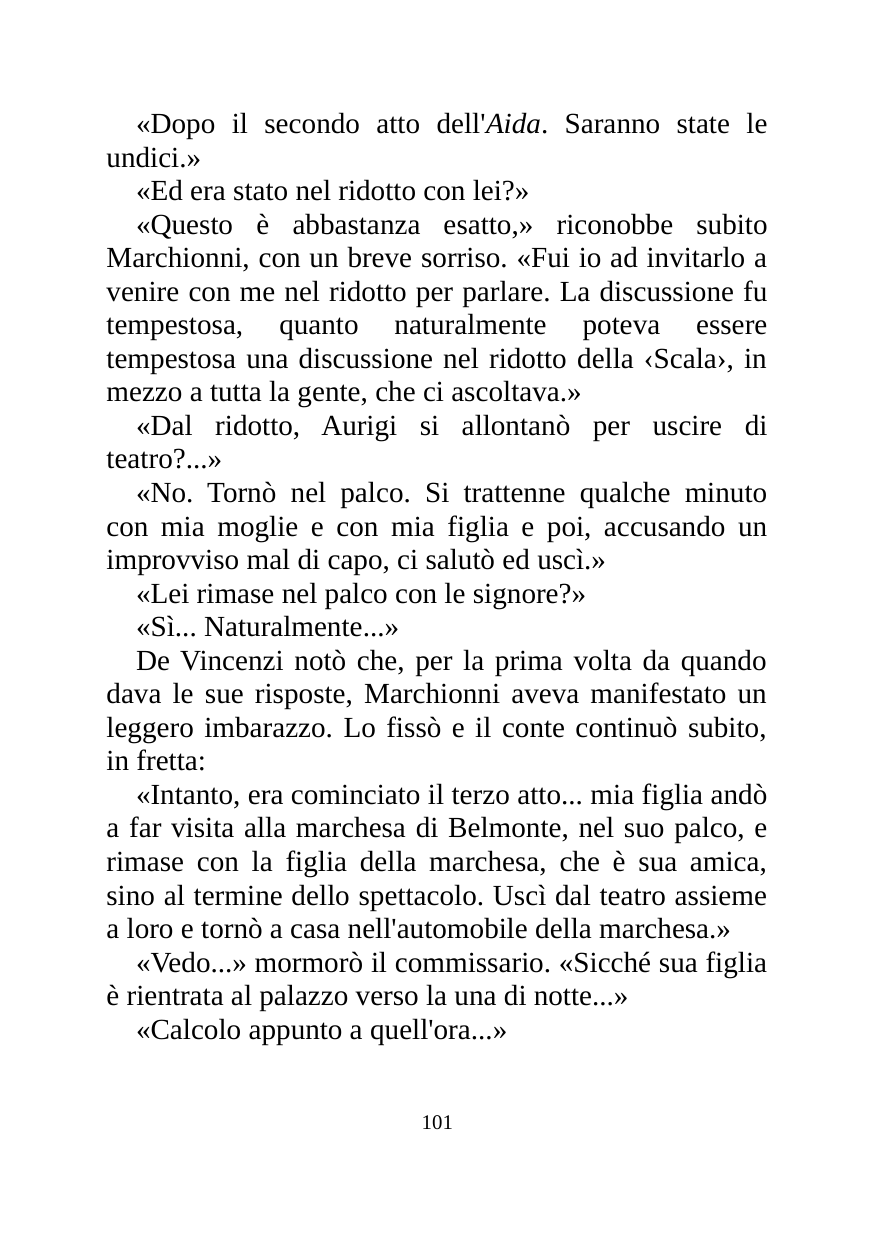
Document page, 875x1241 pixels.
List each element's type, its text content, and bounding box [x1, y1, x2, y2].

text «No. Tornò nel palco. Si trattenne qualche minuto con mia moglie e con mia figlia e poi, accusando un improvviso mal di capo, ci salutò ed uscì.» [106, 475, 768, 576]
text «Calcolo appunto a quell'ora...» [106, 1012, 768, 1045]
text «Intanto, era cominciato il terzo atto... mia figlia andò a far visita alla marchesa di Belmonte, nel suo palco, e rimase con la figlia della marchesa, che è sua amica, sino al termine dello spettacolo. Uscì dal teatro assieme a loro e tornò a casa nell'automobile della marchesa.» [106, 777, 768, 945]
text De Vincenzi notò che, per la prima volta da quando dava le sue risposte, Marchionni aveva manifestato un leggero imbarazzo. Lo fissò e il conte continuò subito, in fretta: [106, 643, 768, 777]
text «Vedo...» mormorò il commissario. «Sicché sua figlia è rientrata al palazzo verso la una di notte...» [106, 945, 768, 1012]
text «Questo è abbastanza esatto,» riconobbe subito Marchionni, con un breve sorriso. «Fui io ad invitarlo a venire con me nel ridotto per parlare. La discussione fu tempestosa, quanto naturalmente poteva essere tempestosa una discussione nel ridotto della ‹Scala›, in mezzo a tutta la gente, che ci ascoltava.» [106, 207, 768, 408]
text «Lei rimase nel palco con le signore?» [106, 576, 768, 609]
text «Sì... Naturalmente...» [106, 609, 768, 643]
text «Dopo il secondo atto dell'Aida. Saranno state le undici.» [106, 106, 768, 173]
text «Ed era stato nel ridotto con lei?» [106, 173, 768, 207]
text «Dal ridotto, Aurigi si allontanò per uscire di teatro?...» [106, 408, 768, 475]
